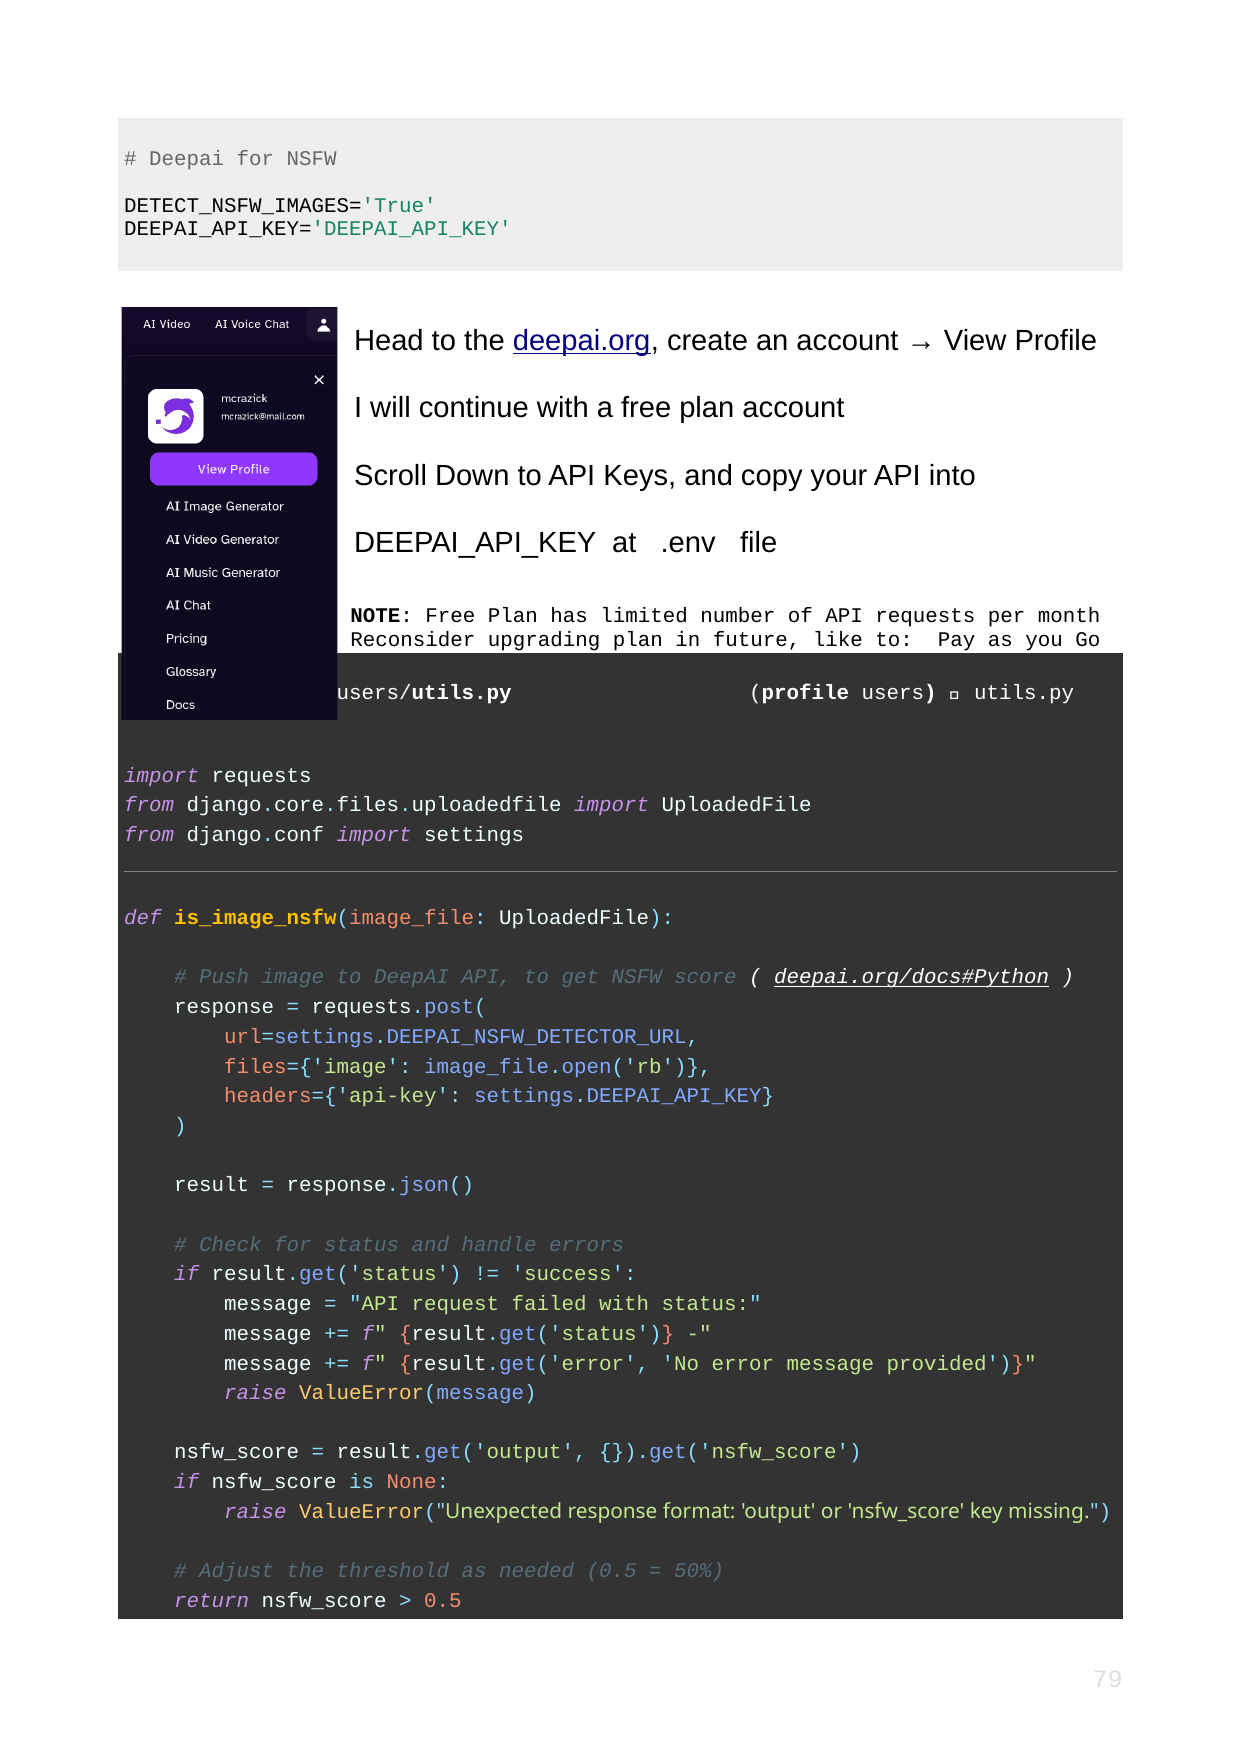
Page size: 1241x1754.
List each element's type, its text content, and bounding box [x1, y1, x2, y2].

text I will continue with a free plan account [338, 391, 1122, 424]
text Scroll Down to API Keys, and copy your API into DEEPAI_API_KEY at .env file [338, 458, 1122, 558]
table_cell # Deepai for NSFW DETECT_NSFW_IMAGES='True' DEEPAI_API_KEY='DEEPAI_API_KEY' [118, 118, 1123, 271]
text Head to the deepai.org, create an account → View Profile [338, 323, 1122, 357]
table_header 📝 project_folder/users/utils.py (profile users) 🐍 utils.py [118, 653, 1123, 735]
table_cell import requests from django.core.files.uploadedfile import UploadedFile from django.conf import settings def is_image_nsfw(image_file: UploadedFile): # Push image to DeepAI API, to get NSFW score ( deepai.org/docs#Python ) response = requests.post( url=settings.DEEPAI_NSFW_DETECTOR_URL, files={'image': image_file.open('rb')}, headers={'api-key': settings.DEEPAI_API_KEY} ) result = response.json() # Check for status and handle errors if result.get('status') != 'success': message = "API request failed with status:" message += f" {result.get('status')} -" message += f" {result.get('error', 'No error message provided')}" raise ValueError(message) nsfw_score = result.get('output', {}).get('nsfw_score') if nsfw_score is None: raise ValueError("Unexpected response format: 'output' or 'nsfw_score' key missing.") # Adjust the threshold as needed (0.5 = 50%) return nsfw_score > 0.5 [118, 735, 1123, 1619]
text Reconsider upgrading plan in future, like to: Pay as you Go [338, 629, 1122, 653]
text NOTE: Free Plan has limited number of API requests per month [338, 606, 1122, 629]
picture [121, 307, 338, 720]
